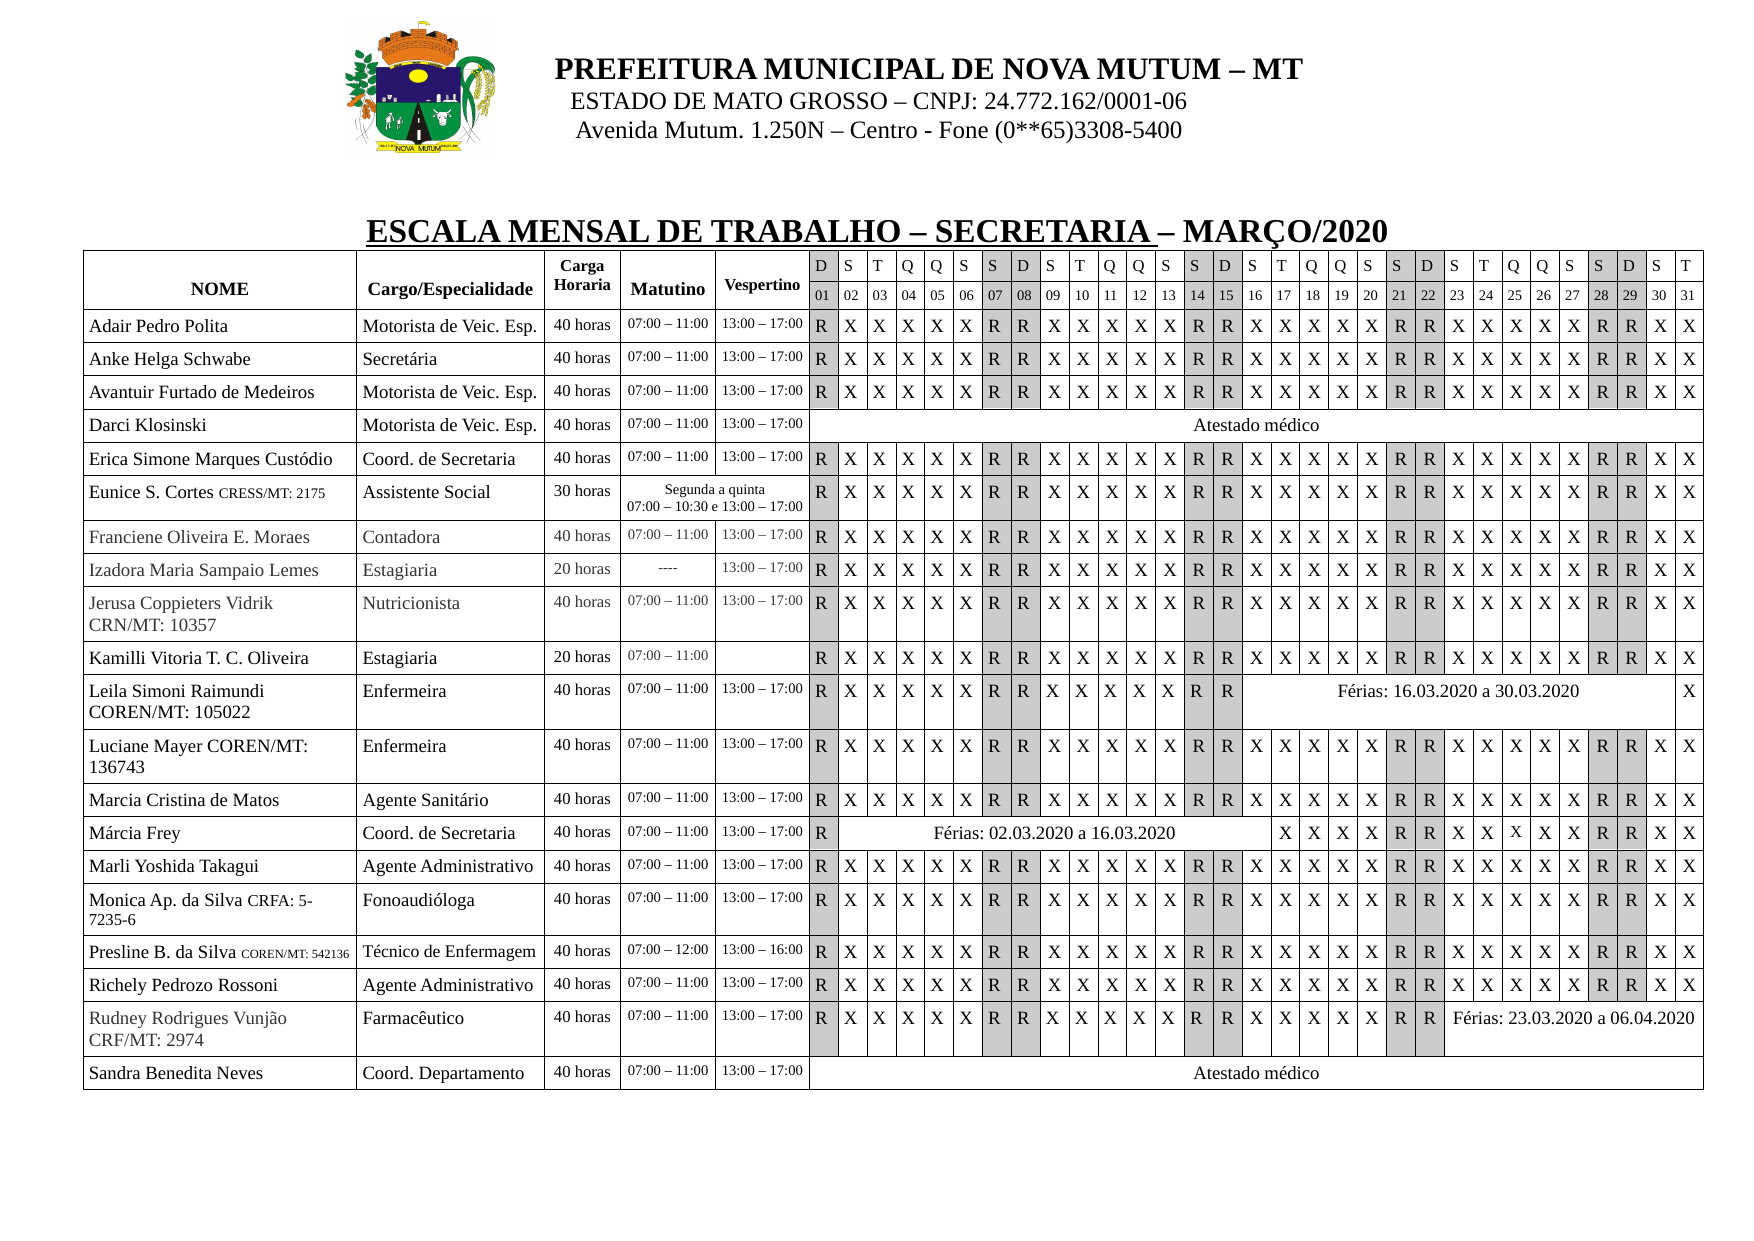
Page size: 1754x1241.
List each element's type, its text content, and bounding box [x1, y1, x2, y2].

table_cell 40 horas [545, 410, 620, 442]
table_cell Izadora Maria Sampaio Lemes [84, 554, 356, 586]
table_cell R [1214, 675, 1242, 729]
table_cell 08 [1012, 282, 1040, 309]
table_cell 13:00 – 17:00 [716, 376, 809, 408]
table_cell R [1012, 310, 1040, 342]
table_cell X [839, 376, 867, 408]
table_cell 05 [925, 282, 953, 309]
table_cell R [1185, 587, 1213, 641]
table_cell X [1676, 817, 1703, 849]
table_cell X [1531, 310, 1559, 342]
table_cell 22 [1416, 282, 1444, 309]
table_cell X [897, 642, 924, 674]
table_cell X [1503, 443, 1530, 475]
table_cell X [1156, 969, 1184, 1001]
table_cell X [1503, 521, 1530, 553]
table_cell X [1099, 884, 1126, 935]
table_cell X [1474, 851, 1502, 883]
table_cell X [1272, 476, 1299, 520]
table_cell X [1474, 969, 1502, 1001]
table_cell R [810, 310, 838, 342]
table_header Q [1300, 251, 1328, 281]
table_cell X [954, 554, 982, 586]
table_cell R [983, 521, 1011, 553]
table_cell 10 [1070, 282, 1098, 309]
table_cell R [810, 884, 838, 935]
table_cell X [1329, 343, 1357, 375]
table_cell X [1358, 730, 1386, 783]
table_cell X [1358, 587, 1386, 641]
table_cell R [1012, 851, 1040, 883]
table_cell Técnico de Enfermagem [357, 936, 544, 968]
table_cell X [1358, 642, 1386, 674]
table_cell R [983, 936, 1011, 968]
table_cell R [1589, 642, 1617, 674]
table_cell X [1243, 936, 1271, 968]
table_cell 06 [954, 282, 982, 309]
table_cell X [868, 521, 896, 553]
table_cell 07:00 – 11:00 [621, 730, 715, 783]
table_cell X [1676, 521, 1703, 553]
table_cell R [1589, 443, 1617, 475]
table_cell X [1099, 851, 1126, 883]
table_cell R [1387, 1002, 1415, 1056]
table_cell X [897, 969, 924, 1001]
table_cell R [1012, 784, 1040, 816]
table_cell X [868, 884, 896, 935]
table_cell X [1358, 784, 1386, 816]
table_cell R [810, 443, 838, 475]
table_cell X [839, 1002, 867, 1056]
table_cell R [1618, 817, 1646, 849]
table_cell X [954, 376, 982, 408]
table_cell R [1618, 642, 1646, 674]
table_cell X [1647, 642, 1675, 674]
table_cell R [983, 884, 1011, 935]
table_cell X [897, 851, 924, 883]
table_cell X [1647, 730, 1675, 783]
table_cell Avantuir Furtado de Medeiros [84, 376, 356, 408]
table_cell X [925, 376, 953, 408]
table_cell X [1127, 936, 1155, 968]
table_cell X [1474, 443, 1502, 475]
table_cell X [1531, 587, 1559, 641]
table_cell Coord. Departamento [357, 1057, 544, 1089]
table_cell X [1127, 521, 1155, 553]
table_cell 24 [1474, 282, 1502, 309]
table_cell X [1272, 642, 1299, 674]
table_cell X [1070, 936, 1098, 968]
table_cell X [839, 784, 867, 816]
table_cell X [1503, 642, 1530, 674]
table_cell Leila Simoni Raimundi COREN/MT: 105022 [84, 675, 356, 729]
table_cell 07:00 – 11:00 [621, 410, 715, 442]
table_cell R [810, 851, 838, 883]
table_cell 13:00 – 16:00 [716, 936, 809, 968]
table_cell X [897, 784, 924, 816]
table_cell R [810, 521, 838, 553]
table_cell X [1474, 310, 1502, 342]
table_cell Márcia Frey [84, 817, 356, 849]
table_cell R [1416, 784, 1444, 816]
table_cell R [1387, 343, 1415, 375]
table_header Matutino [621, 251, 715, 309]
table_cell Presline B. da Silva COREN/MT: 542136 [84, 936, 356, 968]
table_cell R [1589, 884, 1617, 935]
table_cell X [1243, 642, 1271, 674]
table_cell X [1358, 884, 1386, 935]
table_cell X [1272, 343, 1299, 375]
table_cell R [1589, 476, 1617, 520]
table_cell X [1156, 730, 1184, 783]
table_cell Agente Administrativo [357, 969, 544, 1001]
table_cell Enfermeira [357, 730, 544, 783]
table_cell R [1214, 642, 1242, 674]
table_cell R [1214, 310, 1242, 342]
table_cell R [1012, 969, 1040, 1001]
table_cell X [1156, 1002, 1184, 1056]
table_cell R [1589, 587, 1617, 641]
table_cell X [1647, 817, 1675, 849]
table_cell X [897, 884, 924, 935]
table_cell R [810, 936, 838, 968]
table_cell Marli Yoshida Takagui [84, 851, 356, 883]
table_cell X [1156, 521, 1184, 553]
table_cell X [1503, 851, 1530, 883]
table_cell R [983, 587, 1011, 641]
table_cell X [1358, 554, 1386, 586]
table_cell R [1416, 376, 1444, 408]
table_cell R [810, 376, 838, 408]
table_cell X [1243, 851, 1271, 883]
table_cell X [1156, 587, 1184, 641]
table_cell X [1503, 310, 1530, 342]
table_cell 21 [1387, 282, 1415, 309]
table_cell X [1070, 521, 1098, 553]
table_cell X [868, 343, 896, 375]
table_cell 07:00 – 11:00 [621, 642, 715, 674]
table_cell X [1243, 884, 1271, 935]
table_cell X [1156, 443, 1184, 475]
table_cell Rudney Rodrigues Vunjão CRF/MT: 2974 [84, 1002, 356, 1056]
table_cell R [1589, 521, 1617, 553]
table_cell R [1416, 587, 1444, 641]
table_cell X [1127, 642, 1155, 674]
table_cell 09 [1041, 282, 1069, 309]
table_cell R [1185, 642, 1213, 674]
table_cell X [1156, 784, 1184, 816]
table_header S [839, 251, 867, 281]
table_cell R [810, 675, 838, 729]
table_cell R [1416, 1002, 1444, 1056]
table_cell X [868, 1002, 896, 1056]
table_cell X [1474, 642, 1502, 674]
table_cell X [1099, 642, 1126, 674]
table_cell 07:00 – 11:00 [621, 884, 715, 935]
table_cell R [810, 1002, 838, 1056]
table_cell X [1647, 884, 1675, 935]
table_cell X [839, 730, 867, 783]
table_cell R [1012, 675, 1040, 729]
table_cell 40 horas [545, 1057, 620, 1089]
table_cell 40 horas [545, 343, 620, 375]
table_cell X [1474, 521, 1502, 553]
table_cell X [839, 969, 867, 1001]
table_cell R [1416, 936, 1444, 968]
table_cell R [1387, 884, 1415, 935]
table_cell 40 horas [545, 784, 620, 816]
table_cell X [839, 443, 867, 475]
table_cell R [1416, 851, 1444, 883]
table_cell X [1127, 554, 1155, 586]
table_cell X [1560, 376, 1588, 408]
table_cell R [1589, 343, 1617, 375]
table_cell 20 horas [545, 642, 620, 674]
table_cell X [1329, 936, 1357, 968]
table_cell X [1560, 343, 1588, 375]
table_cell X [1503, 936, 1530, 968]
table_cell R [810, 476, 838, 520]
table_cell R [1618, 884, 1646, 935]
table_cell X [1272, 521, 1299, 553]
table_cell R [1387, 476, 1415, 520]
table_cell R [1589, 730, 1617, 783]
table_cell X [1358, 851, 1386, 883]
table_cell X [1041, 1002, 1069, 1056]
table_cell 13:00 – 17:00 [716, 554, 809, 586]
table_cell X [1070, 675, 1098, 729]
table_cell 13:00 – 17:00 [716, 851, 809, 883]
table_cell R [1214, 476, 1242, 520]
table_cell R [1618, 784, 1646, 816]
table_cell Férias: 02.03.2020 a 16.03.2020 [839, 817, 1271, 849]
table_cell Franciene Oliveira E. Moraes [84, 521, 356, 553]
table_cell X [1300, 587, 1328, 641]
table_cell 13:00 – 17:00 [716, 410, 809, 442]
table_cell R [983, 642, 1011, 674]
table_cell X [868, 851, 896, 883]
table_header S [1647, 251, 1675, 281]
table_cell R [1618, 851, 1646, 883]
table_cell 04 [897, 282, 924, 309]
table_cell X [1041, 730, 1069, 783]
table_cell R [1012, 554, 1040, 586]
table_cell X [925, 310, 953, 342]
table_cell X [954, 443, 982, 475]
table_cell R [1185, 443, 1213, 475]
table_cell Motorista de Veic. Esp. [357, 376, 544, 408]
table_cell X [954, 936, 982, 968]
table_cell X [1445, 851, 1473, 883]
table_cell X [1647, 587, 1675, 641]
table_cell X [868, 554, 896, 586]
table_cell X [1445, 969, 1473, 1001]
table_cell X [1041, 587, 1069, 641]
table_cell X [1676, 642, 1703, 674]
table_cell X [1272, 1002, 1299, 1056]
table_cell X [1041, 784, 1069, 816]
table_cell X [925, 343, 953, 375]
table_cell X [1445, 554, 1473, 586]
table_cell Luciane Mayer COREN/MT: 136743 [84, 730, 356, 783]
table_cell R [983, 784, 1011, 816]
table_cell X [1127, 587, 1155, 641]
table_cell Enfermeira [357, 675, 544, 729]
table_cell R [1618, 376, 1646, 408]
table_cell X [1329, 851, 1357, 883]
table_cell X [1041, 969, 1069, 1001]
table_cell X [1676, 969, 1703, 1001]
table_cell R [1416, 343, 1444, 375]
table_cell X [1358, 343, 1386, 375]
table_cell X [1560, 851, 1588, 883]
table_cell R [1387, 642, 1415, 674]
table_cell Agente Sanitário [357, 784, 544, 816]
table_cell X [1243, 376, 1271, 408]
table_header S [954, 251, 982, 281]
table_cell X [1358, 476, 1386, 520]
table_cell R [1214, 784, 1242, 816]
table_cell X [954, 521, 982, 553]
table_cell 15 [1214, 282, 1242, 309]
table_cell X [1127, 675, 1155, 729]
table_cell 07:00 – 11:00 [621, 521, 715, 553]
table_cell R [1618, 521, 1646, 553]
table_cell X [839, 587, 867, 641]
table_cell R [983, 969, 1011, 1001]
table_cell R [1214, 969, 1242, 1001]
table_cell X [1474, 817, 1502, 849]
table_cell R [1012, 587, 1040, 641]
table_cell R [1387, 969, 1415, 1001]
table_cell 07:00 – 11:00 [621, 376, 715, 408]
table_cell X [1272, 784, 1299, 816]
table_header S [1445, 251, 1473, 281]
table_cell X [1474, 343, 1502, 375]
table_cell X [868, 443, 896, 475]
table_cell X [1503, 554, 1530, 586]
table_cell 25 [1503, 282, 1530, 309]
table_cell R [1416, 476, 1444, 520]
table_cell X [1445, 376, 1473, 408]
table_cell Monica Ap. da Silva CRFA: 5-7235-6 [84, 884, 356, 935]
table_cell 01 [810, 282, 838, 309]
table_cell X [1329, 784, 1357, 816]
table_cell X [1358, 969, 1386, 1001]
table_cell X [1300, 730, 1328, 783]
table_header T [868, 251, 896, 281]
table_cell X [1300, 784, 1328, 816]
table_cell X [954, 675, 982, 729]
table_cell X [1156, 476, 1184, 520]
table_cell X [1272, 884, 1299, 935]
table_cell 13:00 – 17:00 [716, 310, 809, 342]
table_cell X [1156, 675, 1184, 729]
table_cell X [1676, 784, 1703, 816]
table_header D [1618, 251, 1646, 281]
table_cell X [897, 675, 924, 729]
table_cell 07:00 – 11:00 [621, 675, 715, 729]
table_cell X [1127, 443, 1155, 475]
table_cell X [1676, 554, 1703, 586]
table_cell X [897, 521, 924, 553]
table_cell X [925, 784, 953, 816]
table_cell Motorista de Veic. Esp. [357, 410, 544, 442]
table_cell R [1618, 936, 1646, 968]
table_cell X [1099, 969, 1126, 1001]
table_cell X [1531, 443, 1559, 475]
table_cell X [1243, 310, 1271, 342]
table_cell X [1070, 730, 1098, 783]
table_cell X [925, 884, 953, 935]
table_cell X [1531, 642, 1559, 674]
table_cell X [1272, 936, 1299, 968]
table_cell X [1445, 310, 1473, 342]
table_cell X [1300, 817, 1328, 849]
table_header NOME [84, 251, 356, 309]
table_cell X [868, 675, 896, 729]
table_cell X [839, 642, 867, 674]
table_header T [1474, 251, 1502, 281]
table_cell R [1185, 310, 1213, 342]
table_cell R [1214, 343, 1242, 375]
table_cell Férias: 16.03.2020 a 30.03.2020 [1243, 675, 1675, 729]
table_cell X [1676, 310, 1703, 342]
table_cell R [1618, 310, 1646, 342]
table_cell X [868, 310, 896, 342]
table_cell X [897, 587, 924, 641]
table_cell X [1531, 476, 1559, 520]
table_cell X [1474, 936, 1502, 968]
table_header Cargo/Especialidade [357, 251, 544, 309]
table_cell X [1099, 310, 1126, 342]
table_cell R [1387, 817, 1415, 849]
table_cell Adair Pedro Polita [84, 310, 356, 342]
table_cell X [1300, 343, 1328, 375]
table_cell X [1445, 476, 1473, 520]
table_cell 13:00 – 17:00 [716, 587, 809, 641]
table_cell X [1156, 851, 1184, 883]
table_cell X [1127, 476, 1155, 520]
table_cell R [1012, 936, 1040, 968]
table_cell X [1358, 376, 1386, 408]
table_cell X [1329, 730, 1357, 783]
table_cell R [1185, 1002, 1213, 1056]
table_cell X [1676, 884, 1703, 935]
table_cell 07:00 – 11:00 [621, 851, 715, 883]
table_header S [1243, 251, 1271, 281]
table_cell X [1445, 642, 1473, 674]
table_cell X [1647, 554, 1675, 586]
table_cell X [1676, 476, 1703, 520]
table_cell R [1185, 476, 1213, 520]
table_cell X [1647, 343, 1675, 375]
table_cell X [1300, 1002, 1328, 1056]
table_cell 13:00 – 17:00 [716, 784, 809, 816]
table_cell 13:00 – 17:00 [716, 521, 809, 553]
table_cell R [810, 969, 838, 1001]
table_cell X [1329, 554, 1357, 586]
table_cell X [1300, 310, 1328, 342]
table_cell Assistente Social [357, 476, 544, 520]
table_header D [810, 251, 838, 281]
table_cell Atestado médico [810, 1057, 1703, 1089]
table_cell 29 [1618, 282, 1646, 309]
table_cell X [1243, 521, 1271, 553]
table_header Q [1503, 251, 1530, 281]
table_cell X [1041, 554, 1069, 586]
table_cell X [1156, 554, 1184, 586]
table_cell X [1503, 817, 1530, 849]
table_cell R [1589, 936, 1617, 968]
table_header Q [1099, 251, 1126, 281]
table_cell X [1272, 443, 1299, 475]
table_cell X [1531, 376, 1559, 408]
table_cell X [1329, 443, 1357, 475]
table_cell Richely Pedrozo Rossoni [84, 969, 356, 1001]
table_cell Sandra Benedita Neves [84, 1057, 356, 1089]
table_cell X [1070, 784, 1098, 816]
table_cell X [954, 969, 982, 1001]
table_cell Secretária [357, 343, 544, 375]
table_cell 31 [1676, 282, 1703, 309]
table_cell X [1070, 884, 1098, 935]
table_cell R [1012, 730, 1040, 783]
table_cell 40 horas [545, 851, 620, 883]
table_cell R [1185, 969, 1213, 1001]
table_cell R [1185, 376, 1213, 408]
table_cell X [925, 554, 953, 586]
table_cell 40 horas [545, 969, 620, 1001]
table_cell R [1416, 443, 1444, 475]
table_cell 07:00 – 12:00 [621, 936, 715, 968]
table_cell X [1647, 851, 1675, 883]
table_cell X [1127, 1002, 1155, 1056]
table_cell X [1272, 310, 1299, 342]
table_cell X [1358, 1002, 1386, 1056]
table_cell Segunda a quinta 07:00 – 10:30 e 13:00 – 17:00 [621, 476, 809, 520]
table_cell R [1387, 587, 1415, 641]
table_cell X [897, 476, 924, 520]
table_cell X [1474, 730, 1502, 783]
table_cell X [1329, 587, 1357, 641]
table_cell R [1416, 310, 1444, 342]
table_cell R [1618, 476, 1646, 520]
table_cell Coord. de Secretaria [357, 443, 544, 475]
table_cell R [810, 817, 838, 849]
table_cell Coord. de Secretaria [357, 817, 544, 849]
table_cell Erica Simone Marques Custódio [84, 443, 356, 475]
table_cell X [1531, 817, 1559, 849]
table_cell X [1041, 642, 1069, 674]
table_cell X [1560, 310, 1588, 342]
table_cell 40 horas [545, 587, 620, 641]
table_cell X [1156, 936, 1184, 968]
table_cell X [1531, 969, 1559, 1001]
table_cell X [925, 675, 953, 729]
table_cell X [925, 521, 953, 553]
table_cell X [1300, 936, 1328, 968]
table_cell X [1243, 343, 1271, 375]
table_cell 27 [1560, 282, 1588, 309]
table_cell X [1560, 784, 1588, 816]
table_header S [1358, 251, 1386, 281]
table_cell X [1445, 884, 1473, 935]
table_cell X [839, 851, 867, 883]
table_header S [1560, 251, 1588, 281]
table_cell X [925, 936, 953, 968]
table_cell X [1099, 476, 1126, 520]
table_cell X [1272, 587, 1299, 641]
table_cell Atestado médico [810, 410, 1703, 442]
table_cell X [1531, 343, 1559, 375]
table_cell Marcia Cristina de Matos [84, 784, 356, 816]
table_cell R [1214, 730, 1242, 783]
table_cell X [868, 730, 896, 783]
table_cell X [1531, 936, 1559, 968]
table_cell X [925, 969, 953, 1001]
table_header Vespertino [716, 251, 809, 309]
table_cell X [1676, 376, 1703, 408]
table_cell X [1647, 443, 1675, 475]
table_cell X [1070, 343, 1098, 375]
table_cell X [1041, 310, 1069, 342]
table_header T [1676, 251, 1703, 281]
picture [345, 21, 496, 153]
table_cell 20 horas [545, 554, 620, 586]
table_cell X [925, 730, 953, 783]
table_cell X [1272, 730, 1299, 783]
table_cell X [897, 443, 924, 475]
table_cell X [1070, 587, 1098, 641]
table_header T [1070, 251, 1098, 281]
table_cell R [983, 730, 1011, 783]
table_cell 13 [1156, 282, 1184, 309]
table_cell X [1070, 476, 1098, 520]
table_cell 17 [1272, 282, 1299, 309]
table_cell X [954, 310, 982, 342]
table_cell R [1185, 784, 1213, 816]
table_cell R [1387, 443, 1415, 475]
table_cell X [1300, 521, 1328, 553]
table_cell 13:00 – 17:00 [716, 443, 809, 475]
table_cell R [983, 310, 1011, 342]
table_cell X [1560, 936, 1588, 968]
table_cell R [1012, 1002, 1040, 1056]
table_cell X [1647, 310, 1675, 342]
table_cell X [839, 554, 867, 586]
table_cell X [1560, 969, 1588, 1001]
table_cell X [1070, 1002, 1098, 1056]
table_cell R [1589, 554, 1617, 586]
table_cell 13:00 – 17:00 [716, 884, 809, 935]
table_cell X [954, 784, 982, 816]
table_header S [1041, 251, 1069, 281]
table_cell X [1099, 343, 1126, 375]
table_cell X [1300, 443, 1328, 475]
table_cell R [1618, 343, 1646, 375]
table_cell R [1589, 851, 1617, 883]
table_cell X [1647, 969, 1675, 1001]
table_cell X [1445, 730, 1473, 783]
table_cell X [1243, 443, 1271, 475]
table_cell X [1099, 730, 1126, 783]
table_cell X [925, 443, 953, 475]
table_cell X [1445, 343, 1473, 375]
table_cell X [897, 1002, 924, 1056]
table_cell 07:00 – 11:00 [621, 817, 715, 849]
table_cell 13:00 – 17:00 [716, 1057, 809, 1089]
table_cell R [1416, 969, 1444, 1001]
table_cell 07 [983, 282, 1011, 309]
table_cell [716, 642, 809, 674]
table_cell X [1560, 730, 1588, 783]
table_cell R [1416, 554, 1444, 586]
table_header Carga Horaria [545, 251, 620, 309]
table_cell X [1358, 817, 1386, 849]
table_cell R [1012, 443, 1040, 475]
table_cell R [1618, 730, 1646, 783]
table_cell X [1070, 310, 1098, 342]
table_cell R [1012, 343, 1040, 375]
table_cell R [810, 554, 838, 586]
table_cell R [810, 784, 838, 816]
table_header Q [1531, 251, 1559, 281]
table_cell R [1185, 554, 1213, 586]
table_cell R [1214, 851, 1242, 883]
table_cell X [1272, 851, 1299, 883]
table_cell X [1647, 376, 1675, 408]
table_cell R [1589, 969, 1617, 1001]
table_cell X [1300, 376, 1328, 408]
table_cell R [1185, 343, 1213, 375]
table_header T [1272, 251, 1299, 281]
table_cell X [839, 476, 867, 520]
table_cell X [1099, 376, 1126, 408]
table_cell X [1503, 884, 1530, 935]
table_cell ---- [621, 554, 715, 586]
table_cell R [1387, 554, 1415, 586]
table_header D [1416, 251, 1444, 281]
table_cell Agente Administrativo [357, 851, 544, 883]
table_cell 14 [1185, 282, 1213, 309]
table_cell X [1041, 936, 1069, 968]
table_cell X [868, 376, 896, 408]
table_cell Nutricionista [357, 587, 544, 641]
table_cell X [1099, 554, 1126, 586]
table_cell X [1329, 642, 1357, 674]
table_cell X [1503, 476, 1530, 520]
table_cell R [1185, 730, 1213, 783]
table_header S [1589, 251, 1617, 281]
table_cell X [1474, 587, 1502, 641]
table_cell X [1156, 884, 1184, 935]
table_cell X [868, 587, 896, 641]
table_cell 40 horas [545, 675, 620, 729]
table_cell 13:00 – 17:00 [716, 730, 809, 783]
table_cell X [1531, 851, 1559, 883]
table_cell 30 [1647, 282, 1675, 309]
table_cell X [925, 476, 953, 520]
table_cell X [954, 1002, 982, 1056]
table_cell R [1185, 884, 1213, 935]
table_cell R [1416, 642, 1444, 674]
table_cell 03 [868, 282, 896, 309]
table_cell X [954, 587, 982, 641]
table_cell X [1300, 642, 1328, 674]
table_cell X [1127, 376, 1155, 408]
table_cell R [1589, 817, 1617, 849]
table_cell R [983, 1002, 1011, 1056]
table_cell X [1329, 884, 1357, 935]
table_cell X [1127, 730, 1155, 783]
table_cell X [1070, 642, 1098, 674]
table_cell X [1474, 784, 1502, 816]
table_cell X [1041, 884, 1069, 935]
table_cell X [1070, 554, 1098, 586]
table_cell X [1041, 476, 1069, 520]
table_cell X [897, 376, 924, 408]
table_cell 07:00 – 11:00 [621, 343, 715, 375]
table_cell R [1185, 936, 1213, 968]
table_cell X [1358, 521, 1386, 553]
table_header Q [1127, 251, 1155, 281]
table_cell R [1214, 936, 1242, 968]
table_cell R [1387, 521, 1415, 553]
table_header D [1012, 251, 1040, 281]
table_cell X [1243, 587, 1271, 641]
table_cell X [1300, 554, 1328, 586]
table_cell X [1560, 587, 1588, 641]
table_cell X [1099, 443, 1126, 475]
table_cell 13:00 – 17:00 [716, 969, 809, 1001]
table_cell X [897, 343, 924, 375]
table_cell 40 horas [545, 730, 620, 783]
table_cell R [1416, 730, 1444, 783]
table_cell X [1272, 969, 1299, 1001]
table_cell 07:00 – 11:00 [621, 1057, 715, 1089]
table_cell X [1676, 851, 1703, 883]
table_cell X [1358, 443, 1386, 475]
table_cell R [983, 675, 1011, 729]
table_cell Jerusa Coppieters Vidrik CRN/MT: 10357 [84, 587, 356, 641]
table_cell 40 horas [545, 1002, 620, 1056]
table_cell X [1243, 1002, 1271, 1056]
table_cell X [954, 851, 982, 883]
table_cell R [1387, 730, 1415, 783]
table_cell X [1099, 587, 1126, 641]
table_cell X [1676, 675, 1703, 729]
table_cell 40 horas [545, 310, 620, 342]
table_cell X [1127, 784, 1155, 816]
table_cell X [925, 587, 953, 641]
table_cell X [1329, 969, 1357, 1001]
table_cell Farmacêutico [357, 1002, 544, 1056]
table_cell R [983, 443, 1011, 475]
table_cell Eunice S. Cortes CRESS/MT: 2175 [84, 476, 356, 520]
table_cell X [1474, 376, 1502, 408]
table_cell X [868, 936, 896, 968]
table_cell X [1531, 730, 1559, 783]
table_cell X [1243, 476, 1271, 520]
table_cell X [1300, 884, 1328, 935]
table_cell X [1560, 554, 1588, 586]
table_cell X [1156, 310, 1184, 342]
table_cell X [1156, 376, 1184, 408]
table_cell X [1156, 642, 1184, 674]
table_cell R [983, 376, 1011, 408]
table_cell X [1531, 884, 1559, 935]
table_header S [1185, 251, 1213, 281]
table_cell X [954, 343, 982, 375]
text ESCALA MENSAL DE TRABALHO – SECRETARIA – MARÇO/2020 [118, 212, 1636, 250]
table_cell R [1589, 376, 1617, 408]
table_cell 07:00 – 11:00 [621, 310, 715, 342]
table_cell X [1127, 851, 1155, 883]
table_cell R [1185, 675, 1213, 729]
table_cell R [1214, 1002, 1242, 1056]
table_cell Fonoaudióloga [357, 884, 544, 935]
table_cell X [1445, 936, 1473, 968]
table_cell R [1214, 587, 1242, 641]
table_cell X [1503, 587, 1530, 641]
table_cell R [1387, 310, 1415, 342]
table_cell 07:00 – 11:00 [621, 784, 715, 816]
table_header S [1156, 251, 1184, 281]
table_cell 40 horas [545, 817, 620, 849]
table_cell R [1589, 784, 1617, 816]
table_cell 16 [1243, 282, 1271, 309]
table_cell X [1474, 476, 1502, 520]
table_cell X [1503, 730, 1530, 783]
table_cell R [1618, 587, 1646, 641]
table_cell X [1358, 936, 1386, 968]
table_cell X [1329, 1002, 1357, 1056]
table_header Q [897, 251, 924, 281]
table_cell Motorista de Veic. Esp. [357, 310, 544, 342]
table_cell 40 horas [545, 376, 620, 408]
table_cell R [1185, 851, 1213, 883]
table_cell X [1647, 936, 1675, 968]
table_cell R [1012, 476, 1040, 520]
table_cell X [1127, 343, 1155, 375]
table_cell R [1387, 936, 1415, 968]
table_cell X [1300, 476, 1328, 520]
table_cell 12 [1127, 282, 1155, 309]
table_cell X [1041, 443, 1069, 475]
table_cell 13:00 – 17:00 [716, 1002, 809, 1056]
table_cell X [1445, 784, 1473, 816]
table_cell R [1387, 376, 1415, 408]
table_cell 40 horas [545, 936, 620, 968]
table_cell X [839, 310, 867, 342]
table_cell X [839, 884, 867, 935]
table_cell R [1012, 884, 1040, 935]
table_cell X [954, 476, 982, 520]
table_cell R [1416, 817, 1444, 849]
table_cell X [1041, 521, 1069, 553]
table_cell 28 [1589, 282, 1617, 309]
table_cell 30 horas [545, 476, 620, 520]
table_cell 40 horas [545, 521, 620, 553]
table_cell X [1041, 675, 1069, 729]
table_cell Kamilli Vitoria T. C. Oliveira [84, 642, 356, 674]
table_cell R [1618, 443, 1646, 475]
table_cell 40 horas [545, 443, 620, 475]
table_cell X [1474, 554, 1502, 586]
table_cell R [983, 343, 1011, 375]
table_cell X [1503, 343, 1530, 375]
table_cell R [983, 476, 1011, 520]
table_cell R [1012, 521, 1040, 553]
table_cell X [1503, 376, 1530, 408]
table_cell X [1329, 817, 1357, 849]
table_cell X [1070, 969, 1098, 1001]
table_cell X [1329, 310, 1357, 342]
table_cell R [1589, 310, 1617, 342]
table_cell X [954, 642, 982, 674]
table_cell 02 [839, 282, 867, 309]
table_cell X [1041, 376, 1069, 408]
table_cell X [1445, 521, 1473, 553]
table_cell X [1676, 730, 1703, 783]
table_cell X [1445, 587, 1473, 641]
table_cell X [1272, 554, 1299, 586]
table_cell 07:00 – 11:00 [621, 587, 715, 641]
table_cell R [1618, 969, 1646, 1001]
table_cell 13:00 – 17:00 [716, 675, 809, 729]
table_cell X [954, 730, 982, 783]
table_cell X [897, 936, 924, 968]
table_cell X [1560, 443, 1588, 475]
table_cell R [1416, 521, 1444, 553]
table_cell X [1445, 817, 1473, 849]
table_cell X [1329, 521, 1357, 553]
table_cell 18 [1300, 282, 1328, 309]
table_cell X [1560, 476, 1588, 520]
table_cell X [897, 554, 924, 586]
table_cell Estagiaria [357, 554, 544, 586]
table_cell X [868, 642, 896, 674]
table_cell X [1156, 343, 1184, 375]
table_cell X [1070, 851, 1098, 883]
table_cell X [1243, 784, 1271, 816]
table_cell X [1647, 784, 1675, 816]
table_cell X [1272, 817, 1299, 849]
table_cell X [1560, 884, 1588, 935]
table_cell 23 [1445, 282, 1473, 309]
table_cell R [1387, 784, 1415, 816]
table_cell R [810, 642, 838, 674]
table_cell X [1329, 376, 1357, 408]
table_cell 13:00 – 17:00 [716, 343, 809, 375]
table_cell X [1503, 784, 1530, 816]
table_header Q [1329, 251, 1357, 281]
table_cell R [1185, 521, 1213, 553]
table_cell R [1214, 443, 1242, 475]
table_cell Férias: 23.03.2020 a 06.04.2020 [1445, 1002, 1703, 1056]
table_cell X [1676, 587, 1703, 641]
table_cell Darci Klosinski [84, 410, 356, 442]
table_cell 13:00 – 17:00 [716, 817, 809, 849]
table_cell X [839, 343, 867, 375]
table_cell X [1531, 521, 1559, 553]
table_cell 40 horas [545, 884, 620, 935]
table_cell X [954, 884, 982, 935]
table_cell X [1531, 554, 1559, 586]
table_cell X [1560, 521, 1588, 553]
table_header S [1387, 251, 1415, 281]
table_cell R [1214, 376, 1242, 408]
table_cell Anke Helga Schwabe [84, 343, 356, 375]
table_cell X [1070, 443, 1098, 475]
table_cell X [839, 936, 867, 968]
table_cell R [810, 587, 838, 641]
table_cell X [1647, 521, 1675, 553]
table_cell X [1676, 936, 1703, 968]
table_cell X [1070, 376, 1098, 408]
table_cell Estagiaria [357, 642, 544, 674]
table_cell R [1012, 376, 1040, 408]
table_cell X [1127, 969, 1155, 1001]
table_cell X [1300, 851, 1328, 883]
table_cell X [925, 1002, 953, 1056]
table_cell R [983, 554, 1011, 586]
table_header Q [925, 251, 953, 281]
table_cell R [1387, 851, 1415, 883]
table_cell X [1127, 310, 1155, 342]
table_header S [983, 251, 1011, 281]
table_cell 07:00 – 11:00 [621, 443, 715, 475]
table_cell X [868, 969, 896, 1001]
table_cell X [1560, 817, 1588, 849]
table_cell X [925, 642, 953, 674]
table_cell X [1099, 1002, 1126, 1056]
table_cell X [1329, 476, 1357, 520]
table_cell X [1099, 936, 1126, 968]
table_cell R [810, 730, 838, 783]
table_cell 11 [1099, 282, 1126, 309]
table_cell X [897, 730, 924, 783]
table_cell X [1099, 675, 1126, 729]
table_cell R [1214, 554, 1242, 586]
table_cell X [1358, 310, 1386, 342]
table_cell R [1416, 884, 1444, 935]
table_cell 20 [1358, 282, 1386, 309]
table_cell X [1531, 784, 1559, 816]
table_cell 07:00 – 11:00 [621, 969, 715, 1001]
table_cell 26 [1531, 282, 1559, 309]
table_header D [1214, 251, 1242, 281]
table_cell R [810, 343, 838, 375]
table_cell X [1300, 969, 1328, 1001]
table_cell 19 [1329, 282, 1357, 309]
table_cell X [1243, 554, 1271, 586]
table_cell R [1618, 554, 1646, 586]
table_cell Contadora [357, 521, 544, 553]
table_cell X [1445, 443, 1473, 475]
table_cell X [839, 675, 867, 729]
table_cell X [1474, 884, 1502, 935]
table_cell X [1041, 343, 1069, 375]
table_cell X [1099, 784, 1126, 816]
table_cell X [868, 476, 896, 520]
table_cell X [1272, 376, 1299, 408]
table_cell X [897, 310, 924, 342]
table_cell R [983, 851, 1011, 883]
table_cell 07:00 – 11:00 [621, 1002, 715, 1056]
table_cell X [1647, 476, 1675, 520]
table_cell X [1243, 969, 1271, 1001]
table_cell R [1214, 884, 1242, 935]
table_cell X [839, 521, 867, 553]
table_cell X [1503, 969, 1530, 1001]
table_cell X [868, 784, 896, 816]
table_cell X [1127, 884, 1155, 935]
table_cell X [925, 851, 953, 883]
table_cell X [1243, 730, 1271, 783]
table_cell R [1012, 642, 1040, 674]
table_cell X [1560, 642, 1588, 674]
table_cell X [1041, 851, 1069, 883]
table_cell X [1676, 443, 1703, 475]
table_cell R [1214, 521, 1242, 553]
table_cell X [1676, 343, 1703, 375]
table_cell X [1099, 521, 1126, 553]
